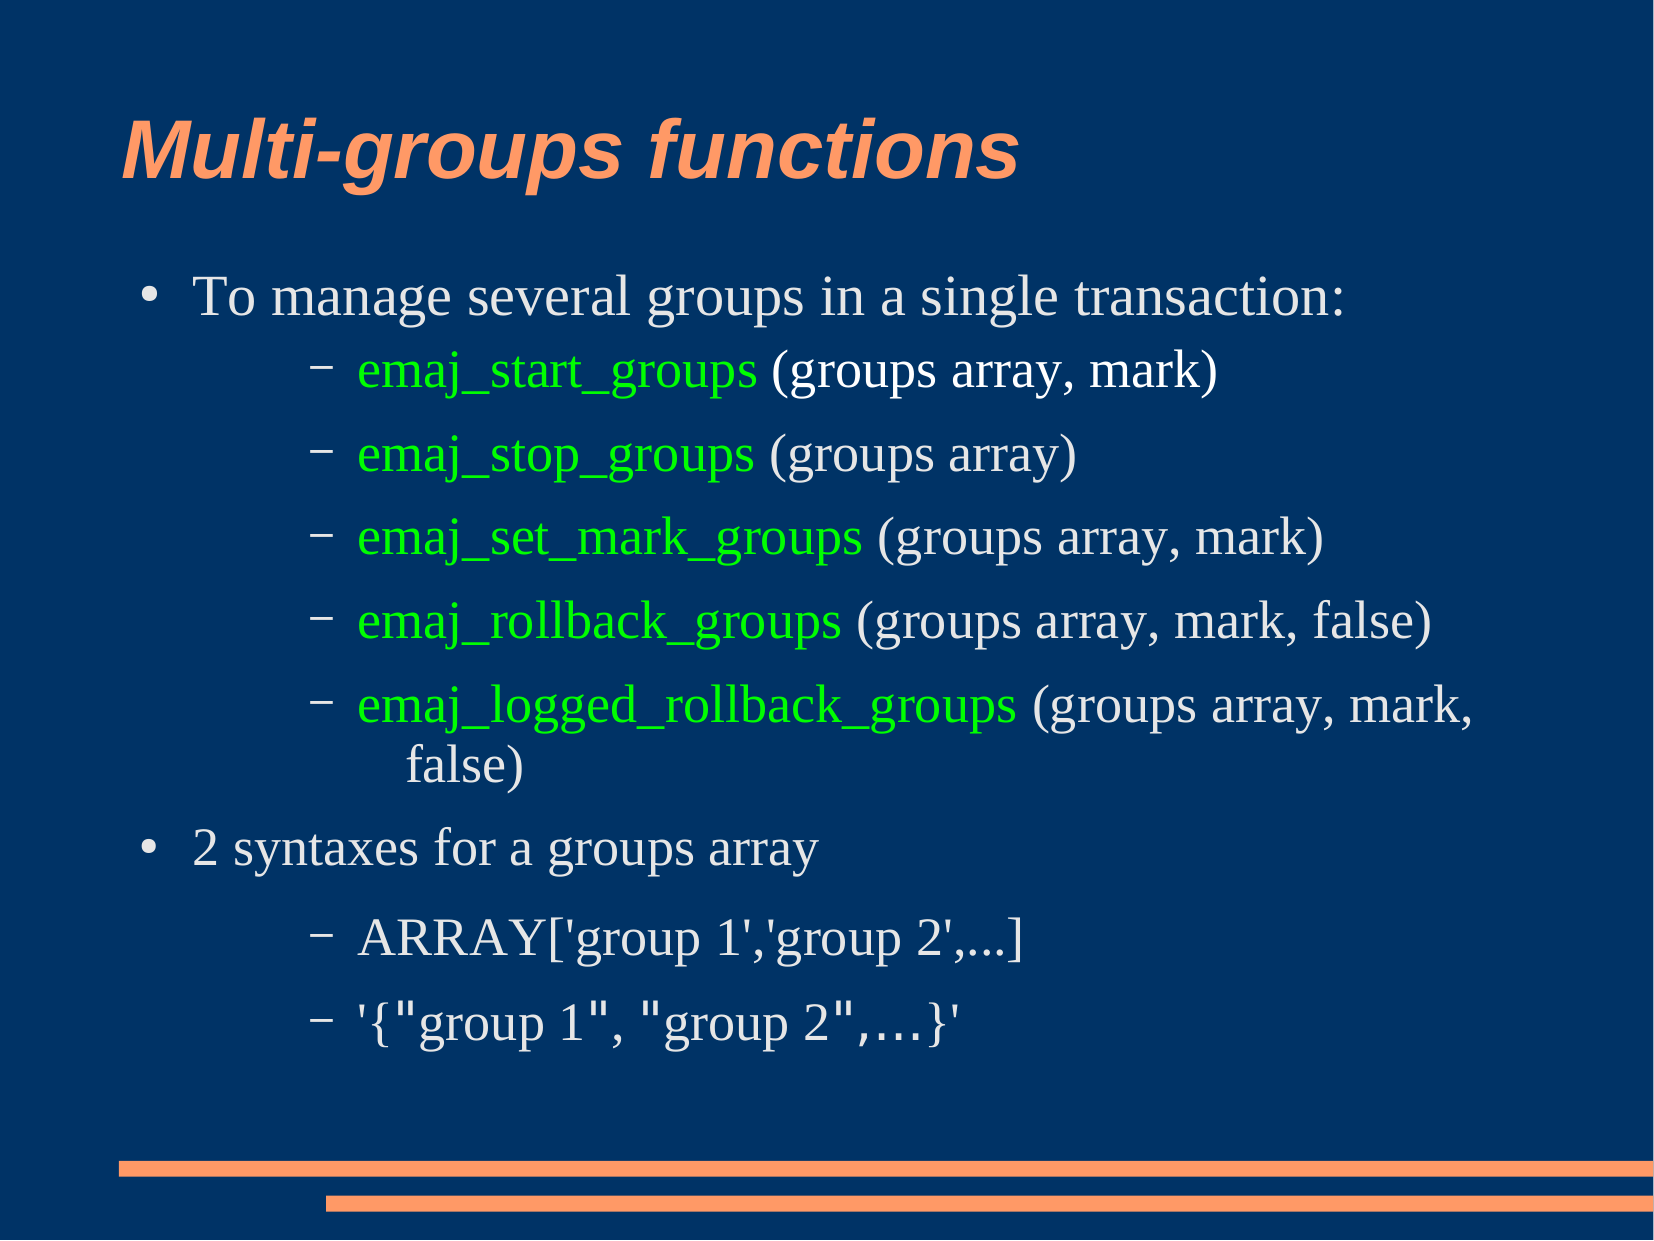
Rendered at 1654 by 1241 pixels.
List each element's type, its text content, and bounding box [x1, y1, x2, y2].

list To manage several groups in a single transaction: emaj_start_groups (groups array, mark) emaj_stop_groups (groups array) emaj_set_mark_groups (groups array, mark) emaj_rollback_groups (groups array, mark, false) emaj_logged_rollback_groups (groups array, mark, false) 2 syntaxes for a groups array ARRAY['group 1','group 2',...] '{"group 1", "group 2",...}' [121, 262, 1561, 1059]
title Multi-groups functions [121, 53, 1534, 246]
